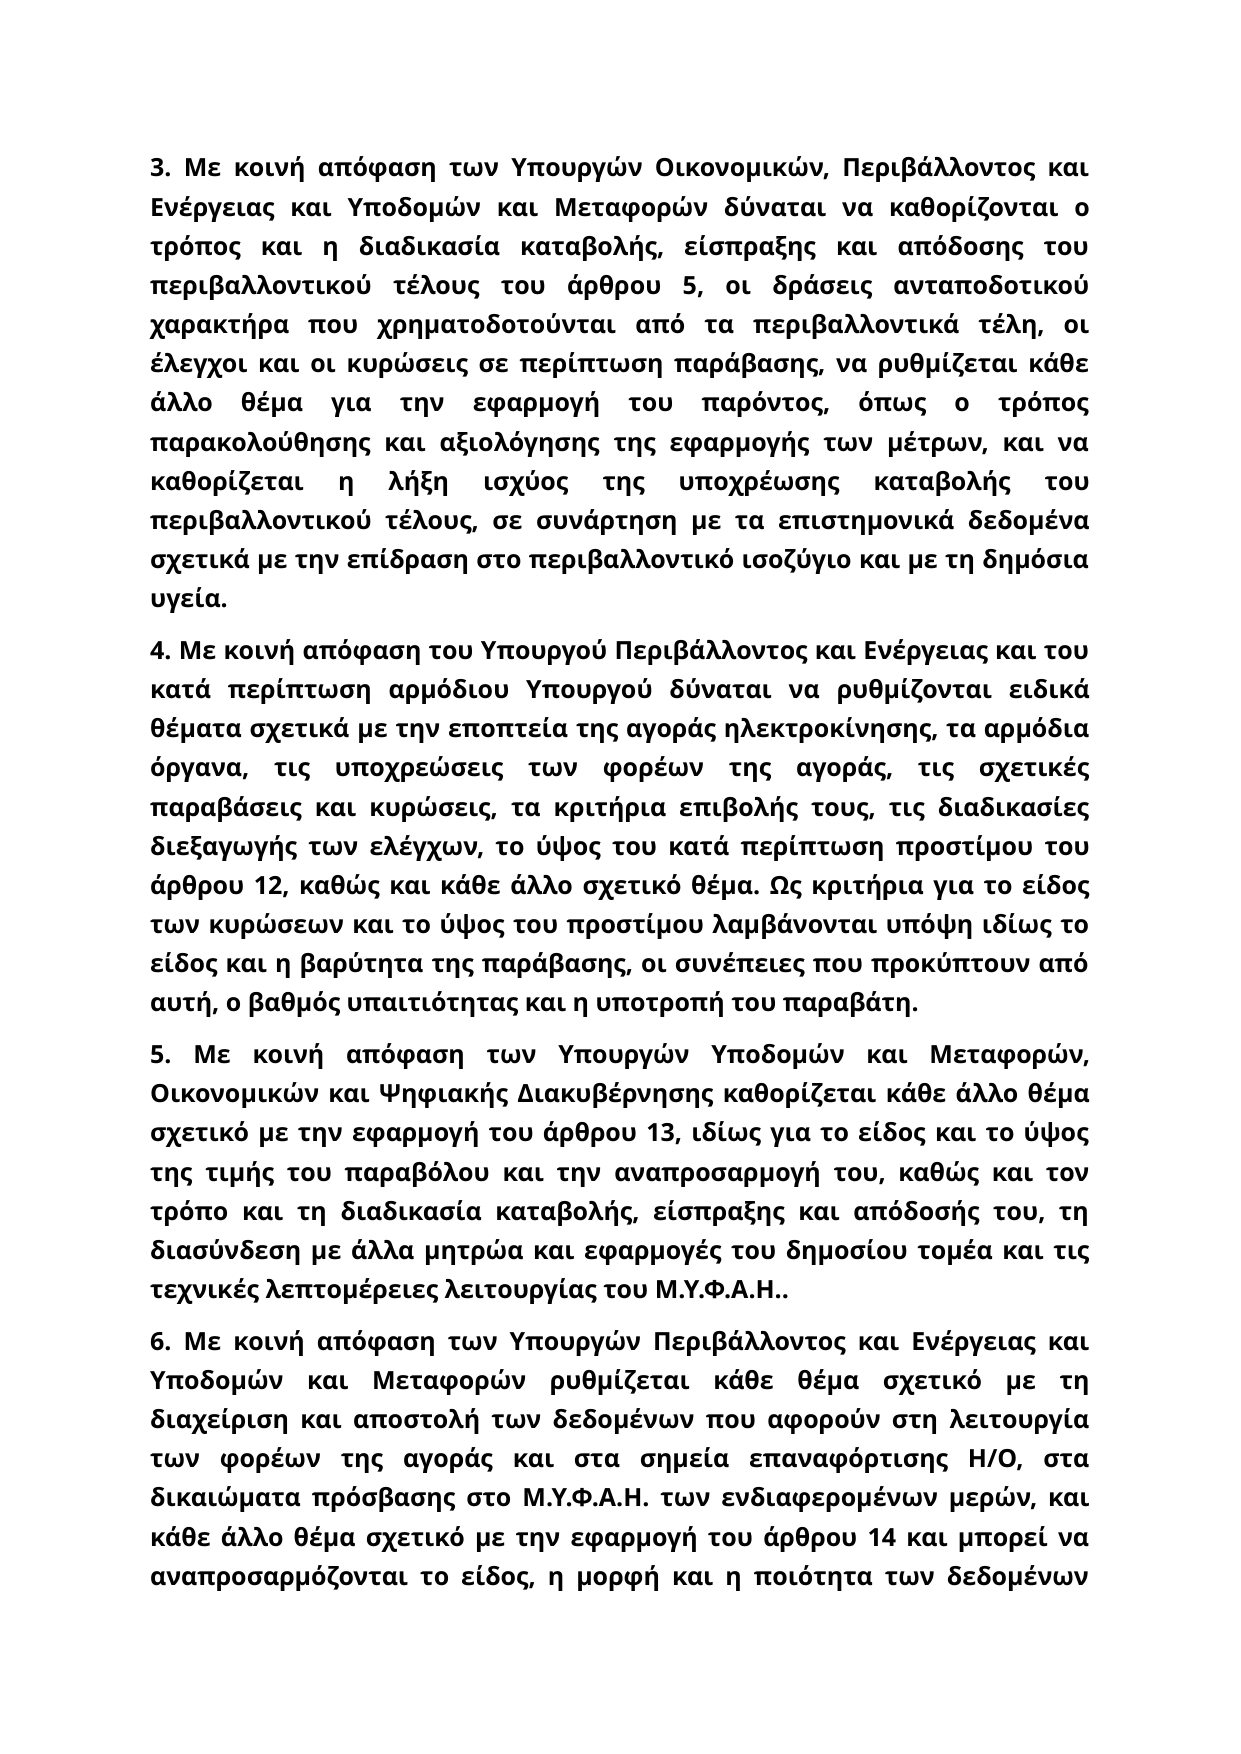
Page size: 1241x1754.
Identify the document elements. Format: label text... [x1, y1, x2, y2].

text 3. Με κοινή απόφαση των Υπουργών Οικονομικών, Περιβάλλοντος και Ενέργειας και Υποδομών και Μεταφορών δύναται να καθορίζονται ο τρόπος και η διαδικασία καταβολής, είσπραξης και απόδοσης του περιβαλλοντικού τέλους του άρθρου 5, οι δράσεις ανταποδοτικού χαρακτήρα που χρηματοδοτούνται από τα περιβαλλοντικά τέλη, οι έλεγχοι και οι κυρώσεις σε περίπτωση παράβασης, να ρυθμίζεται κάθε άλλο θέμα για την εφαρμογή του παρόντος, όπως ο τρόπος παρακολούθησης και αξιολόγησης της εφαρμογής των μέτρων, και να καθορίζεται η λήξη ισχύος της υποχρέωσης καταβολής του περιβαλλοντικού τέλους, σε συνάρτηση με τα επιστημονικά δεδομένα σχετικά με την επίδραση στο περιβαλλοντικό ισοζύγιο και με τη δημόσια υγεία. [150, 150, 1090, 615]
text 6. Με κοινή απόφαση των Υπουργών Περιβάλλοντος και Ενέργειας και Υποδομών και Μεταφορών ρυθμίζεται κάθε θέμα σχετικό με τη διαχείριση και αποστολή των δεδομένων που αφορούν στη λειτουργία των φορέων της αγοράς και στα σημεία επαναφόρτισης Η/Ο, στα δικαιώματα πρόσβασης στο Μ.Υ.Φ.Α.Η. των ενδιαφερομένων μερών, και κάθε άλλο θέμα σχετικό με την εφαρμογή του άρθρου 14 και μπορεί να αναπροσαρμόζονται το είδος, η μορφή και η ποιότητα των δεδομένων [150, 1323, 1090, 1592]
text 5. Με κοινή απόφαση των Υπουργών Υποδομών και Μεταφορών, Οικονομικών και Ψηφιακής Διακυβέρνησης καθορίζεται κάθε άλλο θέμα σχετικό με την εφαρμογή του άρθρου 13, ιδίως για το είδος και το ύψος της τιμής του παραβόλου και την αναπροσαρμογή του, καθώς και τον τρόπο και τη διαδικασία καταβολής, είσπραξης και απόδοσής του, τη διασύνδεση με άλλα μητρώα και εφαρμογές του δημοσίου τομέα και τις τεχνικές λεπτομέρειες λειτουργίας του Μ.Υ.Φ.Α.Η.. [150, 1037, 1090, 1306]
text 4. Με κοινή απόφαση του Υπουργού Περιβάλλοντος και Ενέργειας και του κατά περίπτωση αρμόδιου Υπουργού δύναται να ρυθμίζονται ειδικά θέματα σχετικά με την εποπτεία της αγοράς ηλεκτροκίνησης, τα αρμόδια όργανα, τις υποχρεώσεις των φορέων της αγοράς, τις σχετικές παραβάσεις και κυρώσεις, τα κριτήρια επιβολής τους, τις διαδικασίες διεξαγωγής των ελέγχων, το ύψος του κατά περίπτωση προστίμου του άρθρου 12, καθώς και κάθε άλλο σχετικό θέμα. Ως κριτήρια για το είδος των κυρώσεων και το ύψος του προστίμου λαμβάνονται υπόψη ιδίως το είδος και η βαρύτητα της παράβασης, οι συνέπειες που προκύπτουν από αυτή, ο βαθμός υπαιτιότητας και η υποτροπή του παραβάτη. [150, 632, 1090, 1019]
